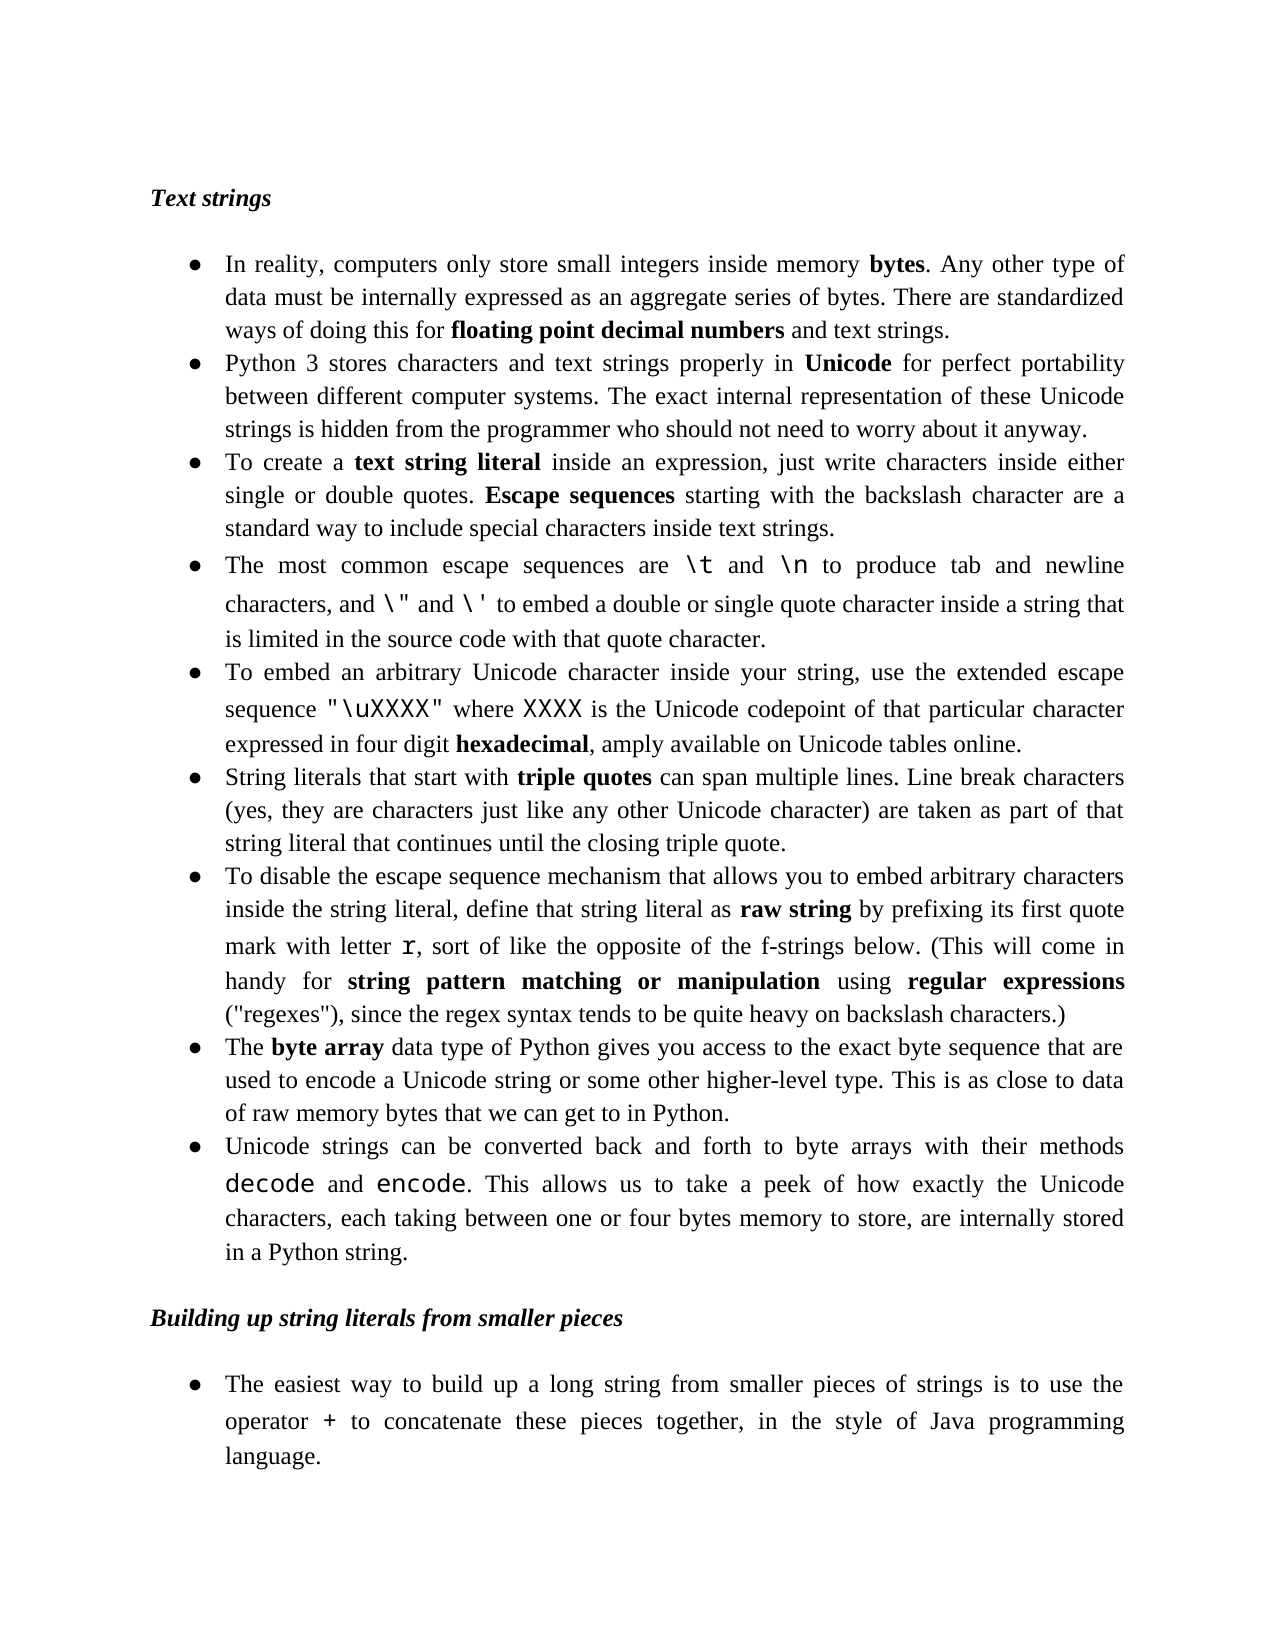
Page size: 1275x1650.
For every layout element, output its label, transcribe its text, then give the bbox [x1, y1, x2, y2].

list To disable the escape sequence mechanism that allows you to embed arbitrary characters inside the string literal, define that string literal as raw string by prefixing its first quote mark with letter r, sort of like the opposite of the f-strings below. (This will come in handy for string pattern matching or manipulation using regular expressions ("regexes"), since the regex syntax tends to be quite heavy on backslash characters.) [187, 861, 1125, 1028]
text Text strings [150, 183, 1125, 212]
list Python 3 stores characters and text strings properly in Unicode for perfect portability between different computer systems. The exact internal representation of these Unicode strings is hidden from the programmer who should not need to worry about it anyway. [187, 348, 1125, 443]
list In reality, computers only store small integers inside memory bytes. Any other type of data must be internally expressed as an aggregate series of bytes. There are standardized ways of doing this for floating point decimal numbers and text strings. [187, 249, 1125, 344]
list The most common escape sequences are \t and \n to produce tab and newline characters, and \" and \' to embed a double or single quote character inside a string that is limited in the source code with that quote character. [187, 546, 1125, 652]
text Building up string literals from smaller pieces [150, 1303, 1125, 1331]
list String literals that start with triple quotes can span multiple lines. Line break characters (yes, they are characters just like any other Unicode character) are taken as part of that string literal that continues until the closing triple quote. [187, 762, 1125, 857]
list The easiest way to build up a long string from smaller pieces of strings is to use the operator + to concatenate these pieces together, in the style of Java programming language. [187, 1369, 1125, 1469]
list To create a text string literal inside an expression, just write characters inside either single or double quotes. Escape sequences starting with the backslash character are a standard way to include special characters inside text strings. [187, 447, 1125, 542]
list Unicode strings can be converted back and forth to byte arrays with their methods decode and encode. This allows us to take a peek of how exactly the Unicode characters, each taking between one or four bytes memory to store, are internally stored in a Python string. [187, 1131, 1125, 1265]
list The byte array data type of Python gives you access to the exact byte sequence that are used to encode a Unicode string or some other higher-level type. This is as close to data of raw memory bytes that we can get to in Python. [187, 1032, 1125, 1127]
list To embed an arbitrary Unicode character inside your string, use the extended escape sequence "\uXXXX" where XXXX is the Unicode codepoint of that particular character expressed in four digit hexadecimal, amply available on Unicode tables online. [187, 657, 1125, 758]
